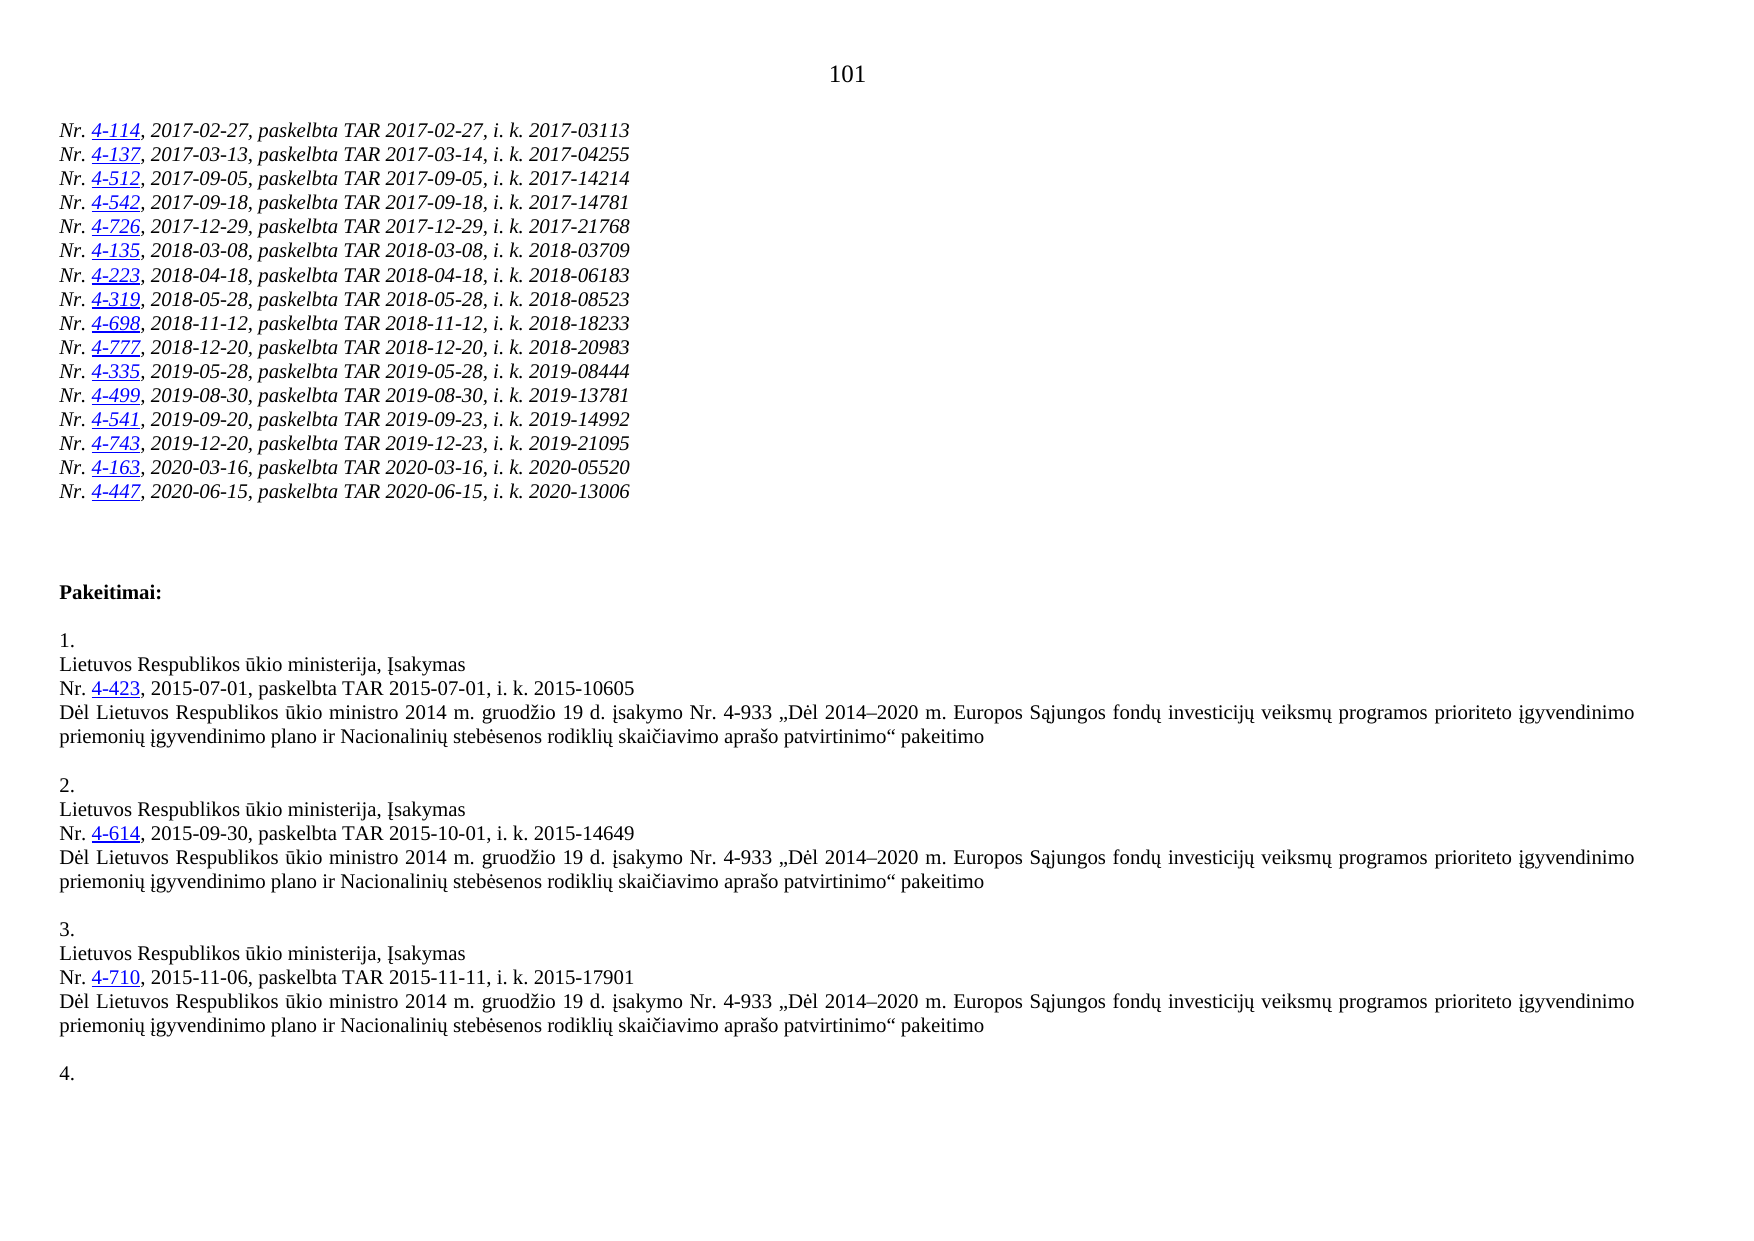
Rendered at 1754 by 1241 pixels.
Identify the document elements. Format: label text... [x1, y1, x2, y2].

text 3. [59, 917, 1636, 941]
text Dėl Lietuvos Respublikos ūkio ministro 2014 m. gruodžio 19 d. įsakymo Nr. 4-933 „Dėl 2014–2020 m. Europos Sąjungos fondų investicijų veiksmų programos prioriteto įgyvendinimo priemonių įgyvendinimo plano ir Nacionalinių stebėsenos rodiklių skaičiavimo aprašo patvirtinimo“ pakeitimo [59, 845, 1636, 893]
text Nr. 4-163, 2020-03-16, paskelbta TAR 2020-03-16, i. k. 2020-05520 [59, 455, 1636, 479]
text Nr. 4-541, 2019-09-20, paskelbta TAR 2019-09-23, i. k. 2019-14992 [59, 407, 1636, 431]
text Nr. 4-726, 2017-12-29, paskelbta TAR 2017-12-29, i. k. 2017-21768 [59, 214, 1636, 238]
text 4. [59, 1061, 1636, 1085]
text Nr. 4-710, 2015-11-06, paskelbta TAR 2015-11-11, i. k. 2015-17901 [59, 965, 1636, 989]
text Nr. 4-614, 2015-09-30, paskelbta TAR 2015-10-01, i. k. 2015-14649 [59, 821, 1636, 845]
text Nr. 4-447, 2020-06-15, paskelbta TAR 2020-06-15, i. k. 2020-13006 [59, 479, 1636, 503]
text Nr. 4-542, 2017-09-18, paskelbta TAR 2017-09-18, i. k. 2017-14781 [59, 190, 1636, 214]
text Lietuvos Respublikos ūkio ministerija, Įsakymas [59, 652, 1636, 676]
text Nr. 4-423, 2015-07-01, paskelbta TAR 2015-07-01, i. k. 2015-10605 [59, 676, 1636, 700]
text Nr. 4-499, 2019-08-30, paskelbta TAR 2019-08-30, i. k. 2019-13781 [59, 383, 1636, 407]
text Nr. 4-114, 2017-02-27, paskelbta TAR 2017-02-27, i. k. 2017-03113 [59, 118, 1636, 142]
text Nr. 4-223, 2018-04-18, paskelbta TAR 2018-04-18, i. k. 2018-06183 [59, 262, 1636, 287]
text Nr. 4-512, 2017-09-05, paskelbta TAR 2017-09-05, i. k. 2017-14214 [59, 166, 1636, 190]
text Dėl Lietuvos Respublikos ūkio ministro 2014 m. gruodžio 19 d. įsakymo Nr. 4-933 „Dėl 2014–2020 m. Europos Sąjungos fondų investicijų veiksmų programos prioriteto įgyvendinimo priemonių įgyvendinimo plano ir Nacionalinių stebėsenos rodiklių skaičiavimo aprašo patvirtinimo“ pakeitimo [59, 989, 1636, 1037]
text Pakeitimai: [59, 580, 1636, 604]
text Nr. 4-135, 2018-03-08, paskelbta TAR 2018-03-08, i. k. 2018-03709 [59, 238, 1636, 262]
text 1. [59, 628, 1636, 652]
text Nr. 4-743, 2019-12-20, paskelbta TAR 2019-12-23, i. k. 2019-21095 [59, 431, 1636, 455]
text 2. [59, 772, 1636, 797]
text Nr. 4-335, 2019-05-28, paskelbta TAR 2019-05-28, i. k. 2019-08444 [59, 359, 1636, 383]
text Nr. 4-319, 2018-05-28, paskelbta TAR 2018-05-28, i. k. 2018-08523 [59, 287, 1636, 311]
text Nr. 4-698, 2018-11-12, paskelbta TAR 2018-11-12, i. k. 2018-18233 [59, 311, 1636, 335]
text Nr. 4-137, 2017-03-13, paskelbta TAR 2017-03-14, i. k. 2017-04255 [59, 142, 1636, 166]
text Nr. 4-777, 2018-12-20, paskelbta TAR 2018-12-20, i. k. 2018-20983 [59, 335, 1636, 359]
text Lietuvos Respublikos ūkio ministerija, Įsakymas [59, 797, 1636, 821]
text Dėl Lietuvos Respublikos ūkio ministro 2014 m. gruodžio 19 d. įsakymo Nr. 4-933 „Dėl 2014–2020 m. Europos Sąjungos fondų investicijų veiksmų programos prioriteto įgyvendinimo priemonių įgyvendinimo plano ir Nacionalinių stebėsenos rodiklių skaičiavimo aprašo patvirtinimo“ pakeitimo [59, 700, 1636, 748]
text Lietuvos Respublikos ūkio ministerija, Įsakymas [59, 941, 1636, 965]
